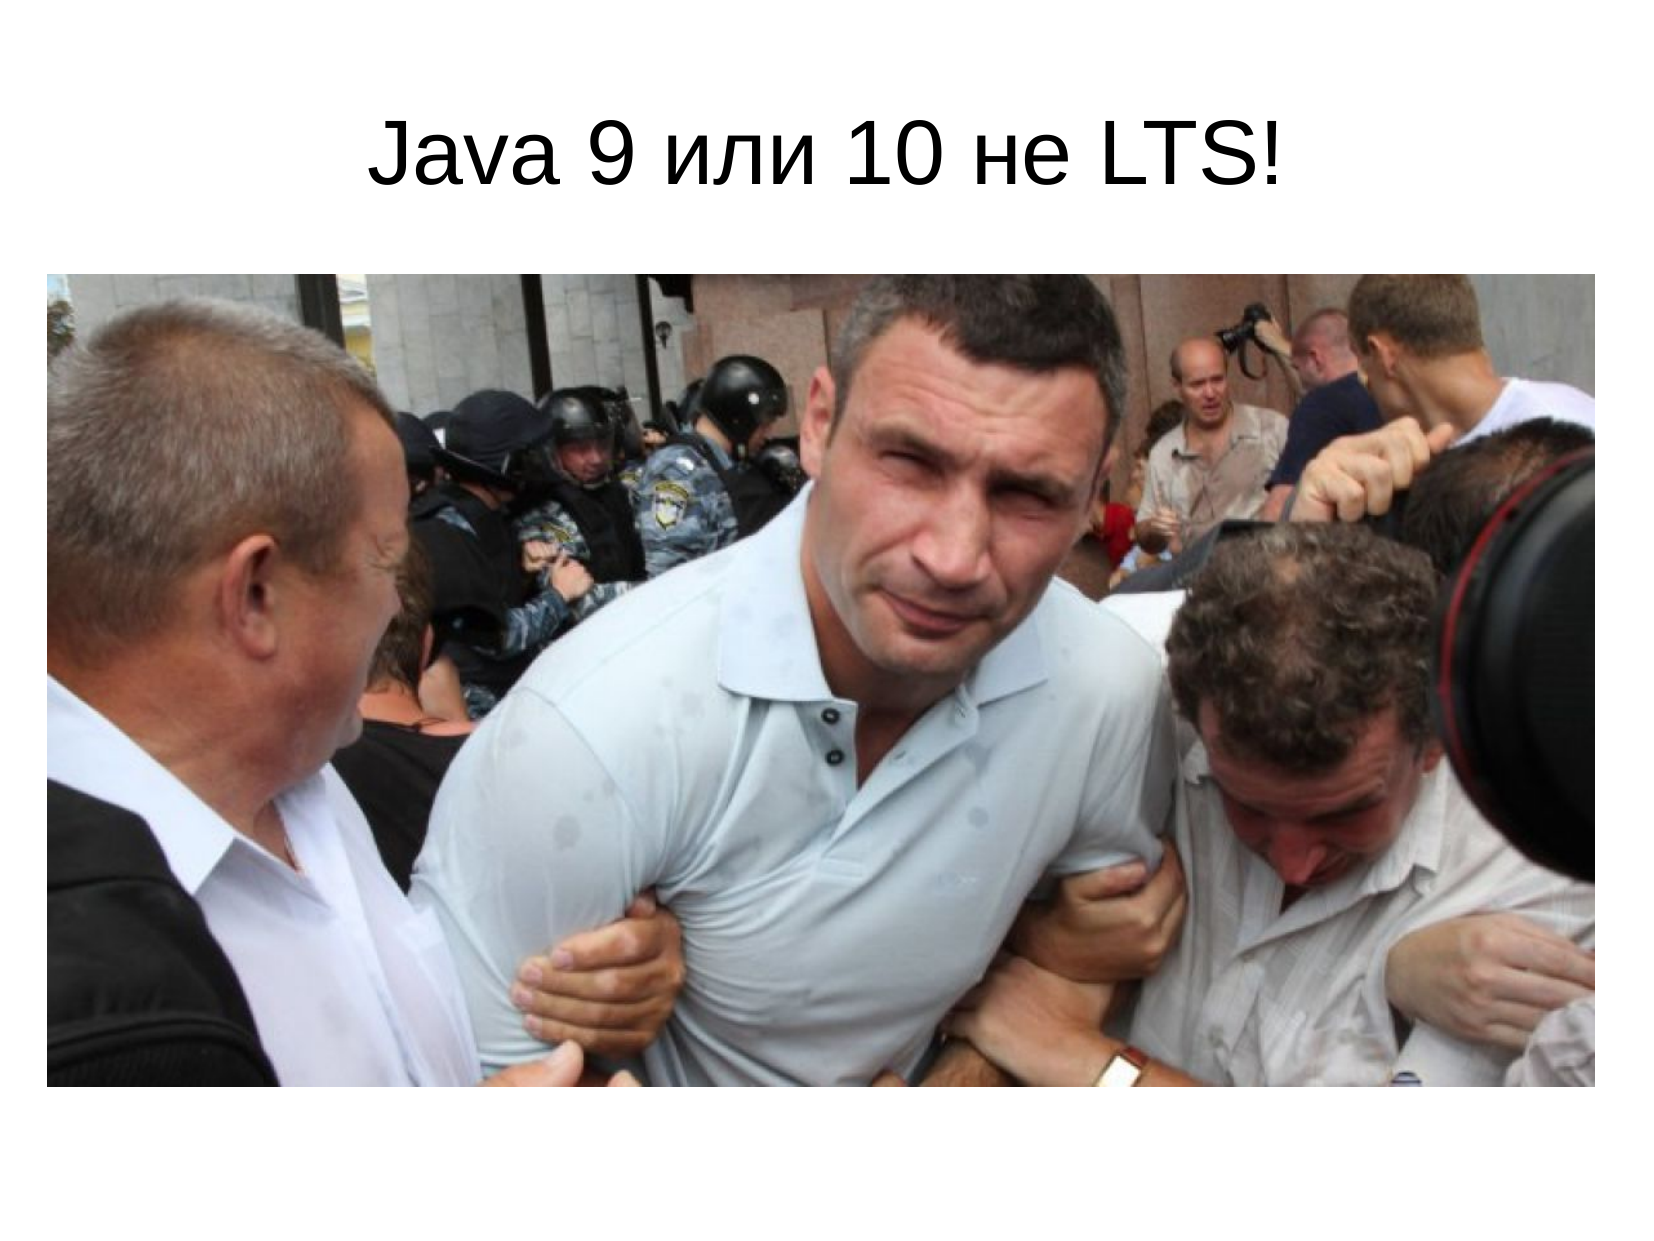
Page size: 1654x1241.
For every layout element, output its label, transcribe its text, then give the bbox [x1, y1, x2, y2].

title Java 9 или 10 не LTS! [82, 49, 1571, 257]
picture [47, 274, 1595, 1087]
